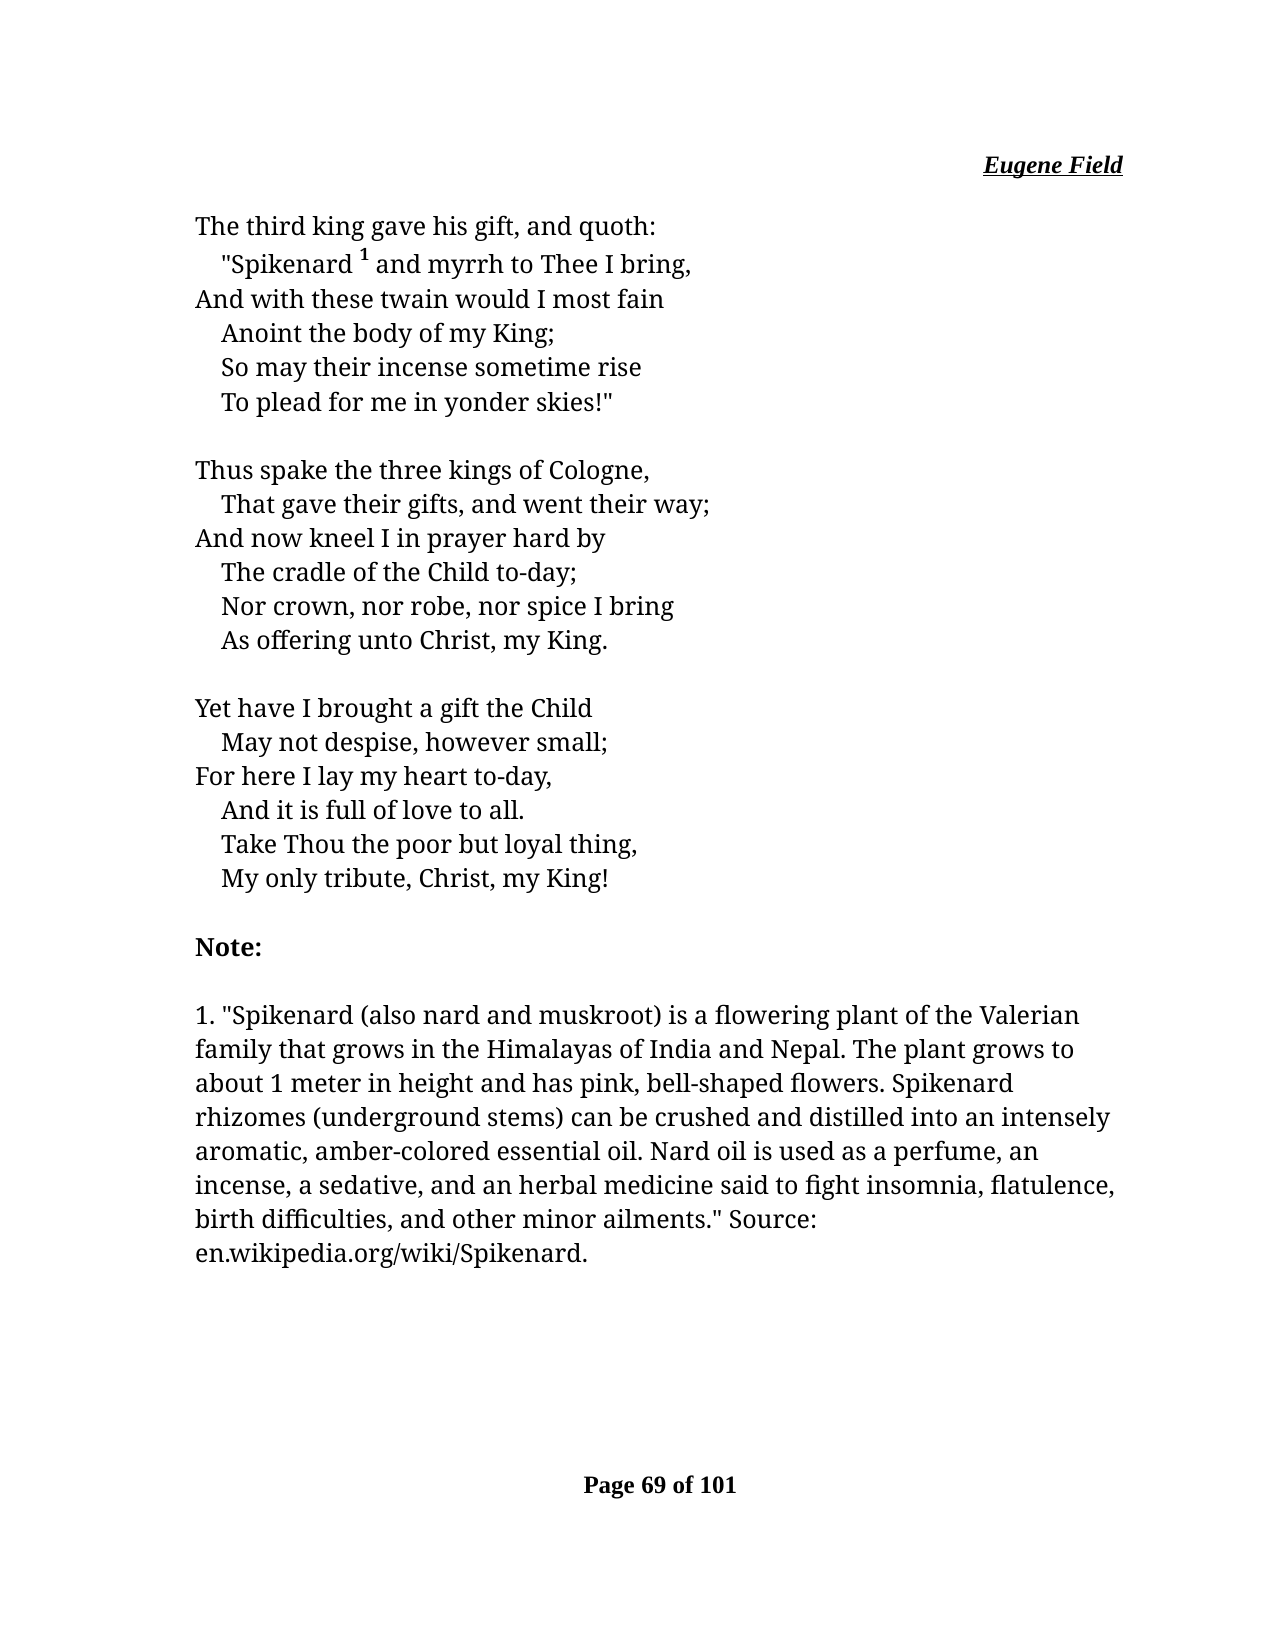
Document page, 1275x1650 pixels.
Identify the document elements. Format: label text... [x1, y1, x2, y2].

text My only tribute, Christ, my King! [195, 861, 1125, 895]
text For here I lay my heart to-day, [195, 759, 1125, 793]
text The cradle of the Child to-day; [195, 554, 1125, 588]
text "Spikenard 1 and myrrh to Thee I bring, [195, 242, 1125, 282]
text That gave their gifts, and went their way; [195, 486, 1125, 520]
text Note: [195, 929, 1125, 963]
text And it is full of love to all. [195, 793, 1125, 827]
text And with these twain would I most fain [195, 282, 1125, 316]
text The third king gave his gift, and quoth: [195, 208, 1125, 242]
text As offering unto Christ, my King. [195, 623, 1125, 657]
text 1. "Spikenard (also nard and muskroot) is a flowering plant of the Valerian family that grows in the Himalayas of India and Nepal. The plant grows to about 1 meter in height and has pink, bell-shaped flowers. Spikenard rhizomes (underground stems) can be crushed and distilled into an intensely aromatic, amber-colored essential oil. Nard oil is used as a perfume, an incense, a sedative, and an herbal medicine said to fight insomnia, flatulence, birth difficulties, and other minor ailments." Source: en.wikipedia.org/wiki/Spikenard. [195, 997, 1125, 1270]
text Thus spake the three kings of Cologne, [195, 452, 1125, 486]
text May not despise, however small; [195, 725, 1125, 759]
text So may their incense sometime rise [195, 350, 1125, 384]
text Anoint the body of my King; [195, 316, 1125, 350]
text Nor crown, nor robe, nor spice I bring [195, 588, 1125, 623]
text Take Thou the poor but loyal thing, [195, 827, 1125, 861]
text To plead for me in yonder skies!" [195, 384, 1125, 418]
text And now kneel I in prayer hard by [195, 520, 1125, 554]
text Yet have I brought a gift the Child [195, 691, 1125, 725]
